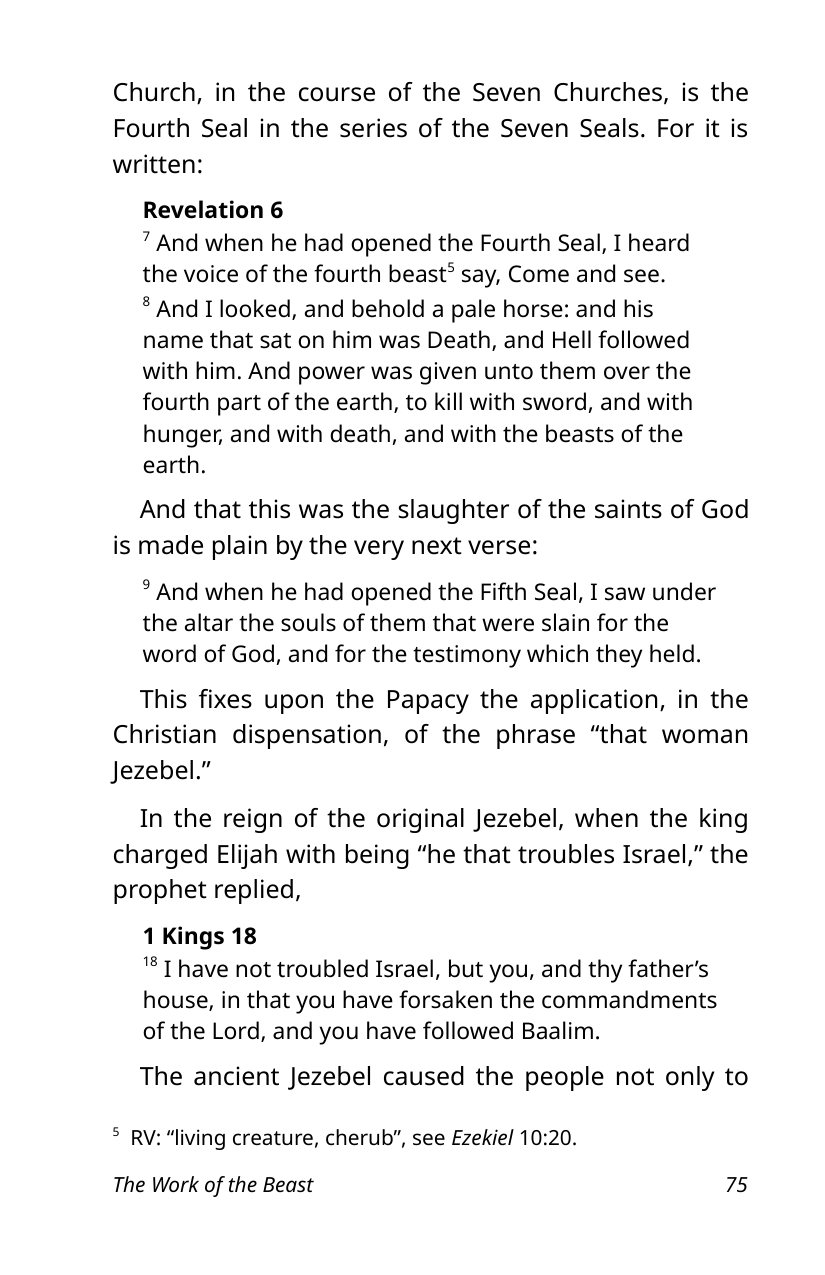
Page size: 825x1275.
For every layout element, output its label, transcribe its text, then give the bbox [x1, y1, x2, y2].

text 1 Kings 18 [142, 920, 750, 951]
text RV: “living creature, cherub”, see Ezekiel 10:20. [112, 1123, 750, 1152]
text And that this was the slaughter of the saints of God is made plain by the very next verse: [112, 492, 750, 562]
text The ancient Jezebel caused the people not only to [112, 1058, 750, 1092]
text This fixes upon the Papacy the application, in the Christian dispensation, of the phrase “that woman Jezebel.” [112, 681, 750, 787]
text 7 And when he had opened the Fourth Seal, I heard the voice of the fourth beast say, Come and see. [142, 227, 720, 289]
text Church, in the course of the Seven Churches, is the Fourth Seal in the series of the Seven Seals. For it is written: [112, 75, 750, 181]
text 9 And when he had opened the Fifth Seal, I saw under the altar the souls of them that were slain for the word of God, and for the testimony which they held. [142, 576, 720, 669]
text Revelation 6 [142, 194, 750, 226]
text 18 I have not troubled Israel, but you, and thy father’s house, in that you have forsaken the commandments of the Lord, and you have followed Baalim. [142, 952, 720, 1046]
text 8 And I looked, and behold a pale horse: and his name that sat on him was Death, and Hell followed with him. And power was given unto them over the fourth part of the earth, to kill with sword, and with hunger, and with death, and with the beasts of the earth. [142, 292, 720, 480]
text In the reign of the original Jezebel, when the king charged Elijah with being “he that troubles Israel,” the prophet replied, [112, 801, 750, 906]
